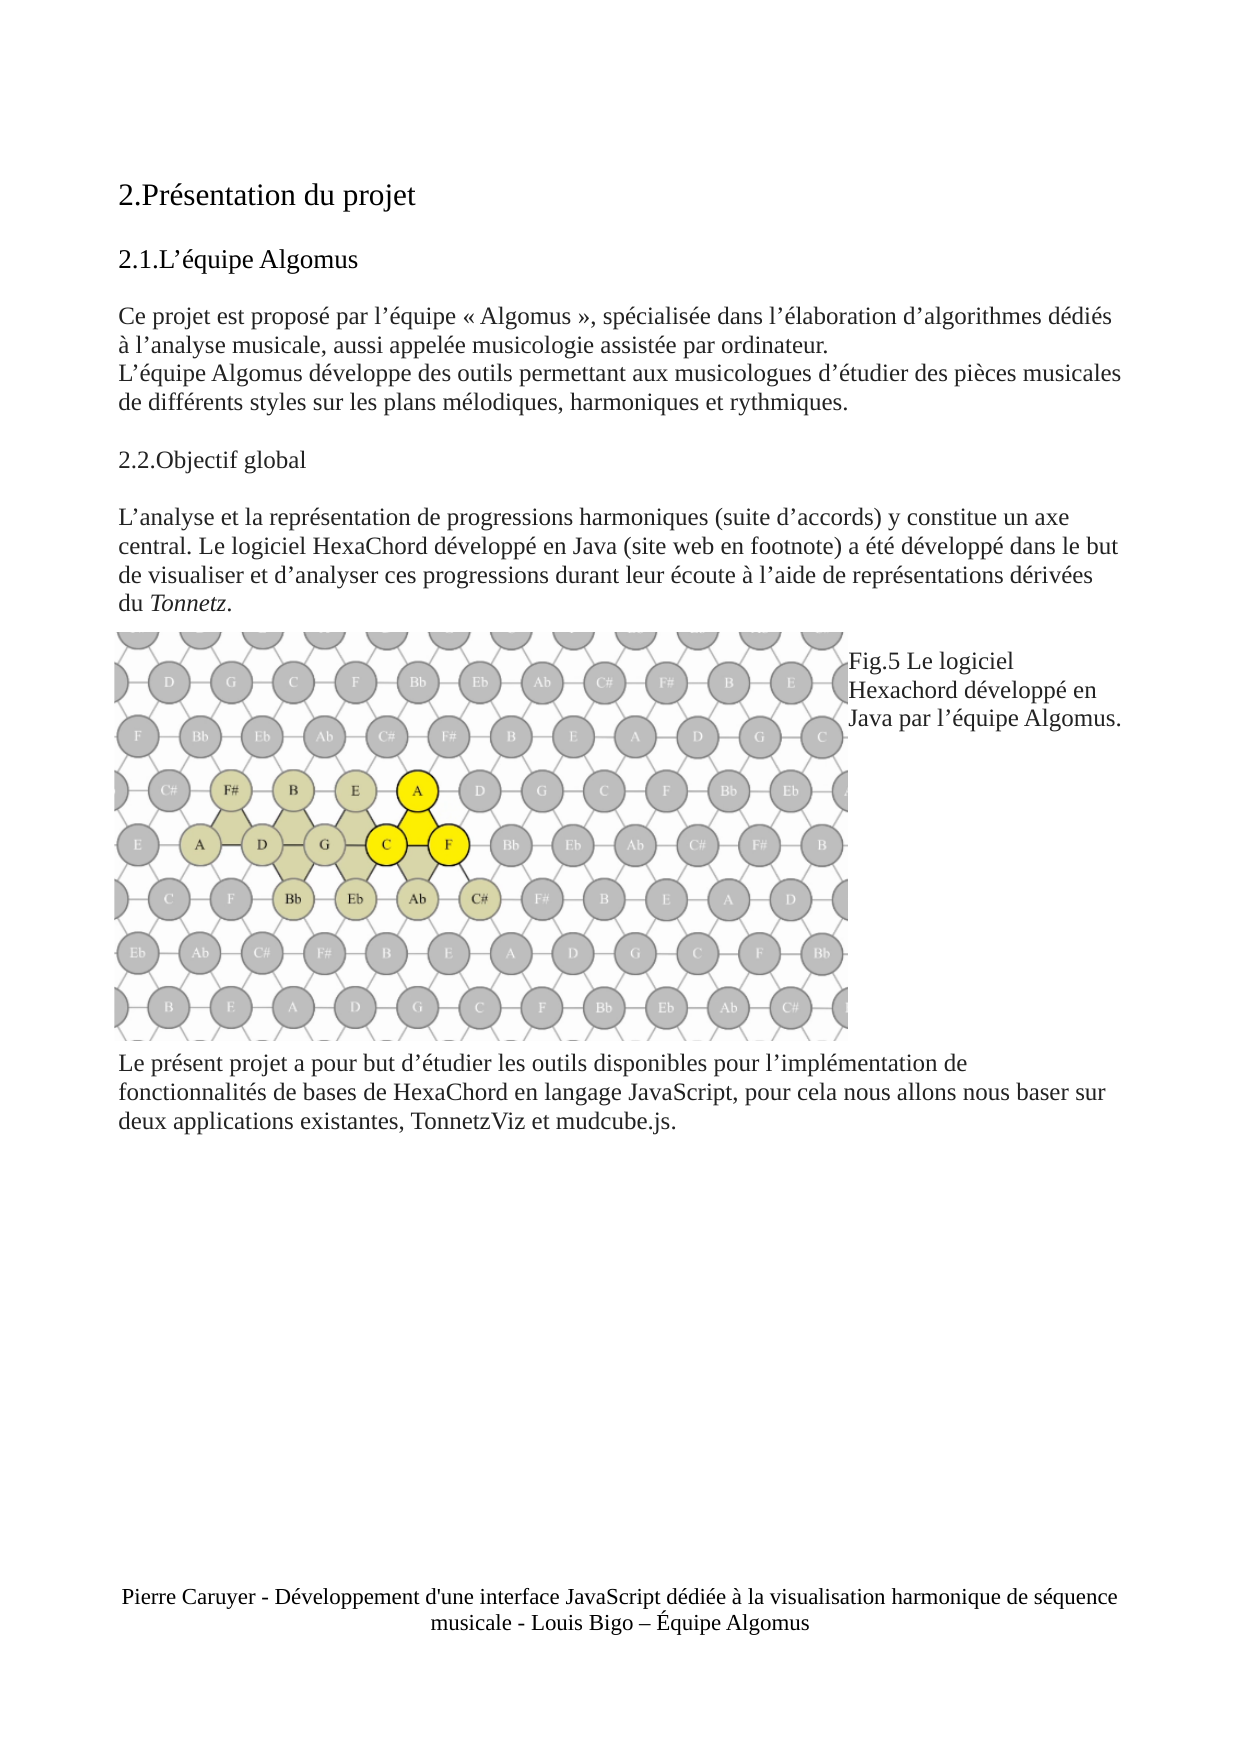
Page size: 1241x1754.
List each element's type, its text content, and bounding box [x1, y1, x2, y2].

picture [114, 632, 419, 1041]
text Fig.5 Le logiciel Hexachord développé en Java par l’équipe Algomus. [419, 646, 1122, 732]
text 2.1.L’équipe Algomus [118, 243, 1122, 274]
text Ce projet est proposé par l’équipe « Algomus », spécialisée dans l’élaboration d’algorithmes dédiés à l’analyse musicale, aussi appelée musicologie assistée par ordinateur. L’équipe Algomus développe des outils permettant aux musicologues d’étudier des pièces musicales de différents styles sur les plans mélodiques, harmoniques et rythmiques. [118, 301, 1122, 416]
text L’analyse et la représentation de progressions harmoniques (suite d’accords) y constitue un axe central. Le logiciel HexaChord développé en Java (site web en footnote) a été développé dans le but de visualiser et d’analyser ces progressions durant leur écoute à l’aide de représentations dérivées du Tonnetz. [118, 502, 1122, 617]
text 2.2.Objectif global [118, 445, 1122, 473]
text Le présent projet a pour but d’étudier les outils disponibles pour l’implémentation de fonctionnalités de bases de HexaChord en langage JavaScript, pour cela nous allons nous baser sur deux applications existantes, TonnetzViz et mudcube.js. [118, 1048, 1122, 1135]
text 2.Présentation du projet [118, 176, 1122, 212]
